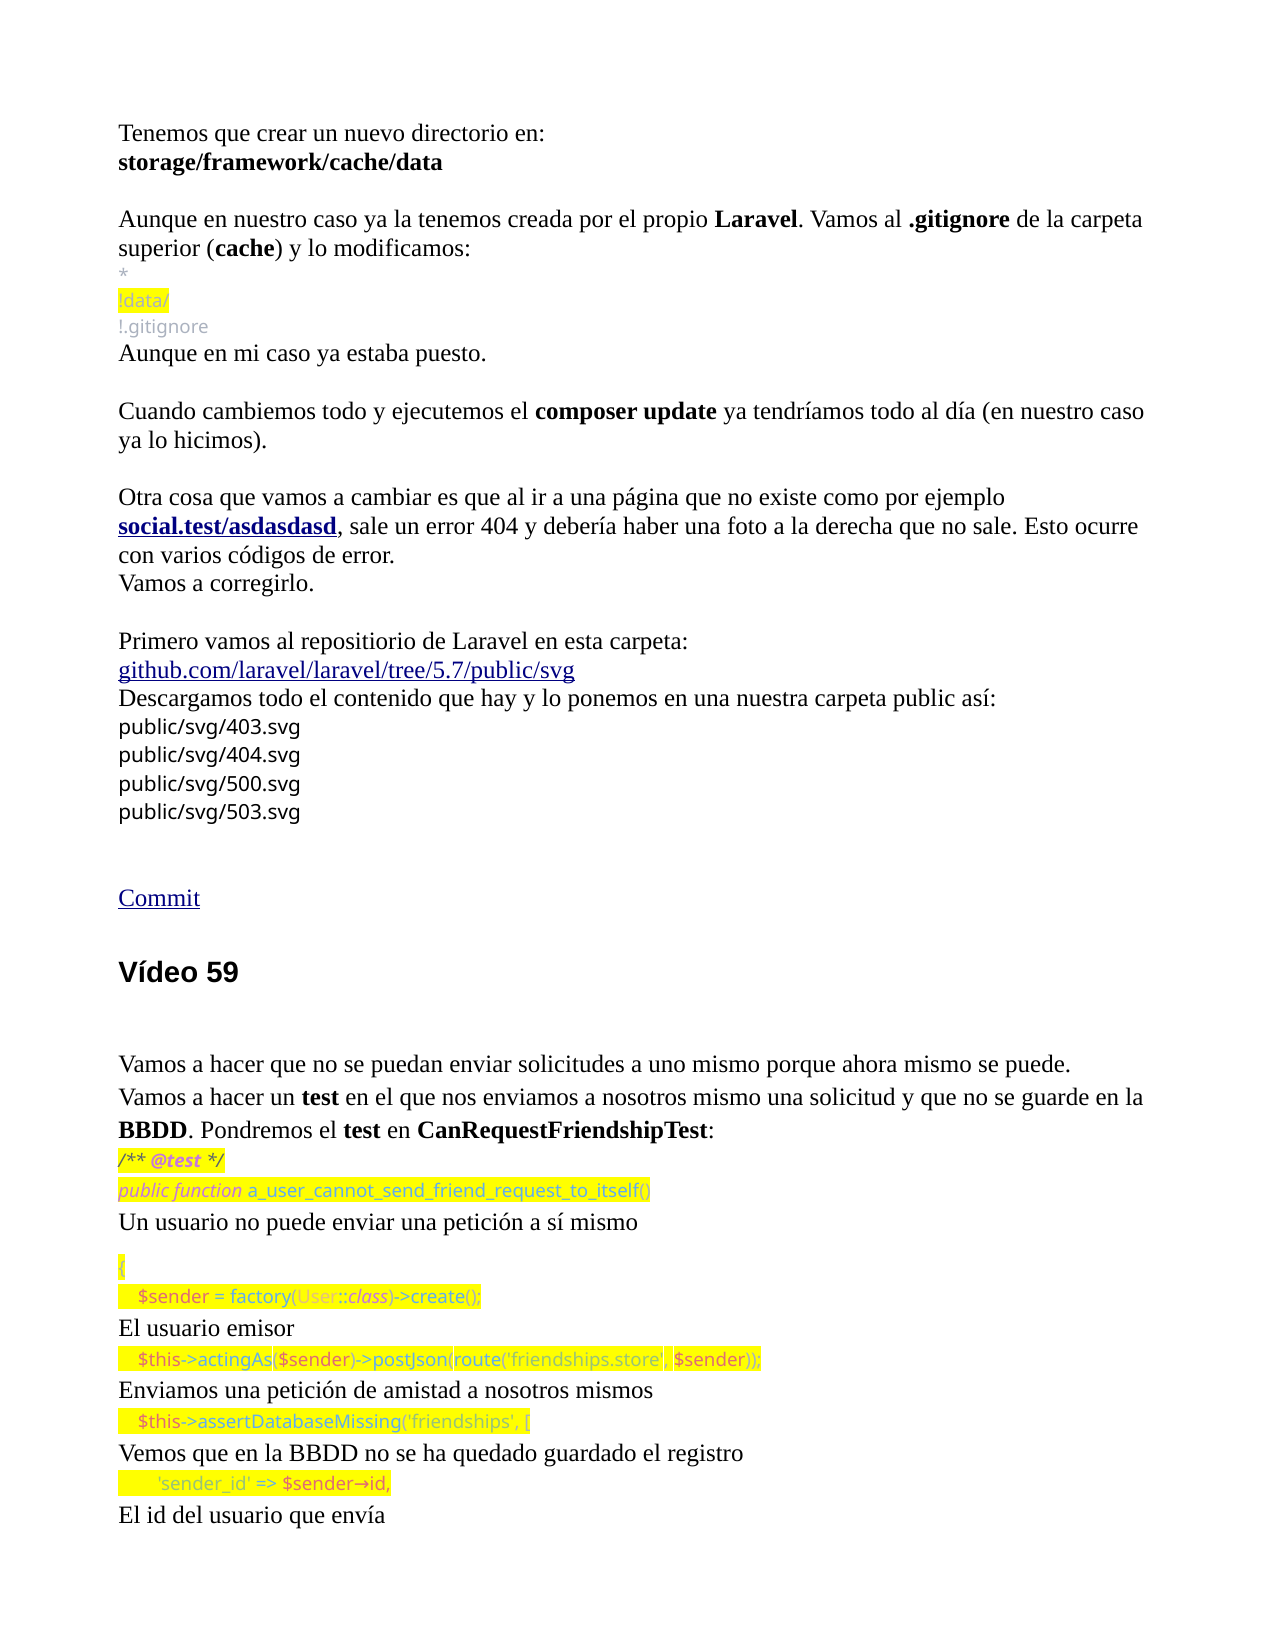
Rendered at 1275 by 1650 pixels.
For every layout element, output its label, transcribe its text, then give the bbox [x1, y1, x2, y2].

text Primero vamos al repositiorio de Laravel en esta carpeta: [118, 626, 1157, 655]
text public/svg/404.svg [118, 741, 1157, 769]
text Commit [118, 883, 1157, 912]
text * !data/ !.gitignore Aunque en mi caso ya estaba puesto. [118, 262, 1157, 367]
text public/svg/503.svg [118, 797, 1157, 826]
text Vamos a corregirlo. [118, 568, 1157, 597]
text Descargamos todo el contenido que hay y lo ponemos en una nuestra carpeta public así: [118, 683, 1157, 712]
text Vamos a hacer que no se puedan enviar solicitudes a uno mismo porque ahora mismo se puede. Vamos a hacer un test en el que nos enviamos a nosotros mismo una solicitud y que no se guarde en la BBDD. Pondremos el test en CanRequestFriendshipTest: /** @test */ public function a_user_cannot_send_friend_request_to_itself() Un usuario no puede enviar una petición a sí mismo [118, 1049, 1157, 1235]
text public/svg/500.svg [118, 769, 1157, 797]
text Cuando cambiemos todo y ejecutemos el composer update ya tendríamos todo al día (en nuestro caso ya lo hicimos). [118, 396, 1157, 453]
text storage/framework/cache/data [118, 147, 1157, 176]
text Tenemos que crear un nuevo directorio en: [118, 118, 1157, 147]
text Otra cosa que vamos a cambiar es que al ir a una página que no existe como por ejemplo social.test/asdasdasd, sale un error 404 y debería haber una foto a la derecha que no sale. Esto ocurre con varios códigos de error. [118, 482, 1157, 568]
subtitle Vídeo 59 [118, 955, 1157, 989]
text github.com/laravel/laravel/tree/5.7/public/svg [118, 655, 1157, 683]
text public/svg/403.svg [118, 712, 1157, 741]
text Aunque en nuestro caso ya la tenemos creada por el propio Laravel. Vamos al .gitignore de la carpeta superior (cache) y lo modificamos: [118, 204, 1157, 262]
text { $sender = factory(User::class)->create(); El usuario emisor $this->actingAs($sender)->postJson(route('friendships.store', $sender)); Enviamos una petición de amistad a nosotros mismos $this->assertDatabaseMissing('friendships', [ Vemos que en la BBDD no se ha quedado guardado el registro 'sender_id' => $sender→id, El id del usuario que envía [118, 1254, 1157, 1529]
